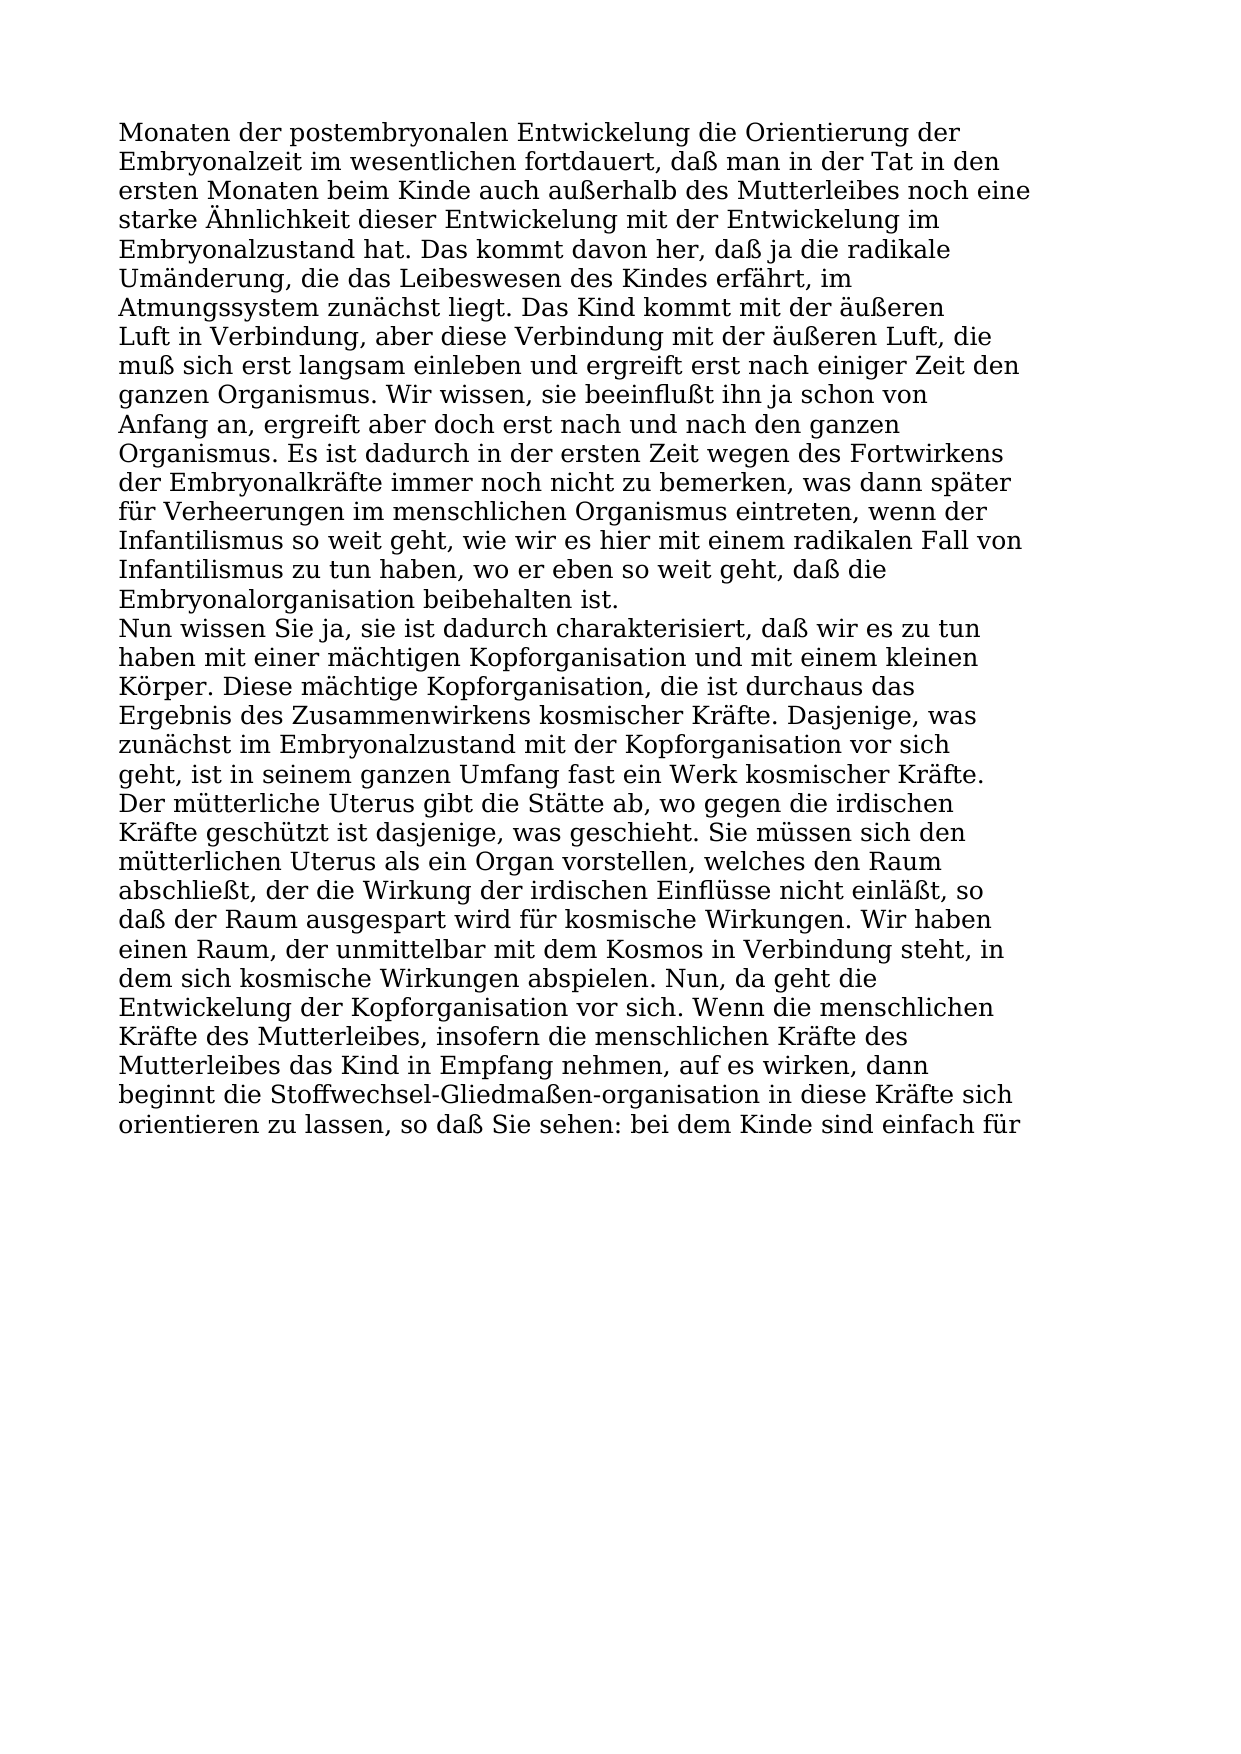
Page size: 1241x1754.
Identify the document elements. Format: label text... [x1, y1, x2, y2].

text Infantilismus zu tun haben, wo er eben so weit geht, daß die [118, 556, 1122, 585]
text zunächst im Embryonalzustand mit der Kopforganisation vor sich [118, 731, 1122, 760]
text Anfang an, ergreift aber doch erst nach und nach den ganzen [118, 410, 1122, 439]
text haben mit einer mächtigen Kopforganisation und mit einem kleinen [118, 643, 1122, 672]
text einen Raum, der unmittelbar mit dem Kosmos in Verbindung steht, in [118, 935, 1122, 964]
text Kräfte des Mutterleibes, insofern die menschlichen Kräfte des [118, 1022, 1122, 1051]
text Mutterleibes das Kind in Empfang nehmen, auf es wirken, dann [118, 1051, 1122, 1081]
text Organismus. Es ist dadurch in der ersten Zeit wegen des Fortwirkens [118, 439, 1122, 468]
text der Embryonalkräfte immer noch nicht zu bemerken, was dann später [118, 468, 1122, 497]
text für Verheerungen im menschlichen Organismus eintreten, wenn der [118, 497, 1122, 526]
text orientieren zu lassen, so daß Sie sehen: bei dem Kinde sind einfach für [118, 1110, 1122, 1139]
text Der mütterliche Uterus gibt die Stätte ab, wo gegen die irdischen [118, 789, 1122, 818]
text beginnt die Stoffwechsel-Gliedmaßen-organisation in diese Kräfte sich [118, 1081, 1122, 1110]
text Embryonalorganisation beibehalten ist. [118, 585, 1122, 614]
text Atmungssystem zunächst liegt. Das Kind kommt mit der äußeren [118, 293, 1122, 322]
text ersten Monaten beim Kinde auch außerhalb des Mutterleibes noch eine [118, 176, 1122, 206]
text Nun wissen Sie ja, sie ist dadurch charakterisiert, daß wir es zu tun [118, 614, 1122, 643]
text starke Ähnlichkeit dieser Entwickelung mit der Entwickelung im [118, 206, 1122, 235]
text Infantilismus so weit geht, wie wir es hier mit einem radikalen Fall von [118, 526, 1122, 556]
text mütterlichen Uterus als ein Organ vorstellen, welches den Raum [118, 847, 1122, 876]
text Monaten der postembryonalen Entwickelung die Orientierung der [118, 118, 1122, 147]
text Umänderung, die das Leibeswesen des Kindes erfährt, im [118, 264, 1122, 293]
text Körper. Diese mächtige Kopforganisation, die ist durchaus das [118, 672, 1122, 701]
text Embryonalzeit im wesentlichen fortdauert, daß man in der Tat in den [118, 147, 1122, 176]
text abschließt, der die Wirkung der irdischen Einflüsse nicht einläßt, so [118, 876, 1122, 906]
text Embryonalzustand hat. Das kommt davon her, daß ja die radikale [118, 235, 1122, 264]
text geht, ist in seinem ganzen Umfang fast ein Werk kosmischer Kräfte. [118, 760, 1122, 789]
text dem sich kosmische Wirkungen abspielen. Nun, da geht die [118, 964, 1122, 993]
text daß der Raum ausgespart wird für kosmische Wirkungen. Wir haben [118, 906, 1122, 935]
text Ergebnis des Zusammenwirkens kosmischer Kräfte. Dasjenige, was [118, 701, 1122, 731]
text Kräfte geschützt ist dasjenige, was geschieht. Sie müssen sich den [118, 818, 1122, 847]
text Luft in Verbindung, aber diese Verbindung mit der äußeren Luft, die [118, 322, 1122, 351]
text muß sich erst langsam einleben und ergreift erst nach einiger Zeit den [118, 351, 1122, 381]
text ganzen Organismus. Wir wissen, sie beeinflußt ihn ja schon von [118, 381, 1122, 410]
text Entwickelung der Kopforganisation vor sich. Wenn die menschlichen [118, 993, 1122, 1022]
